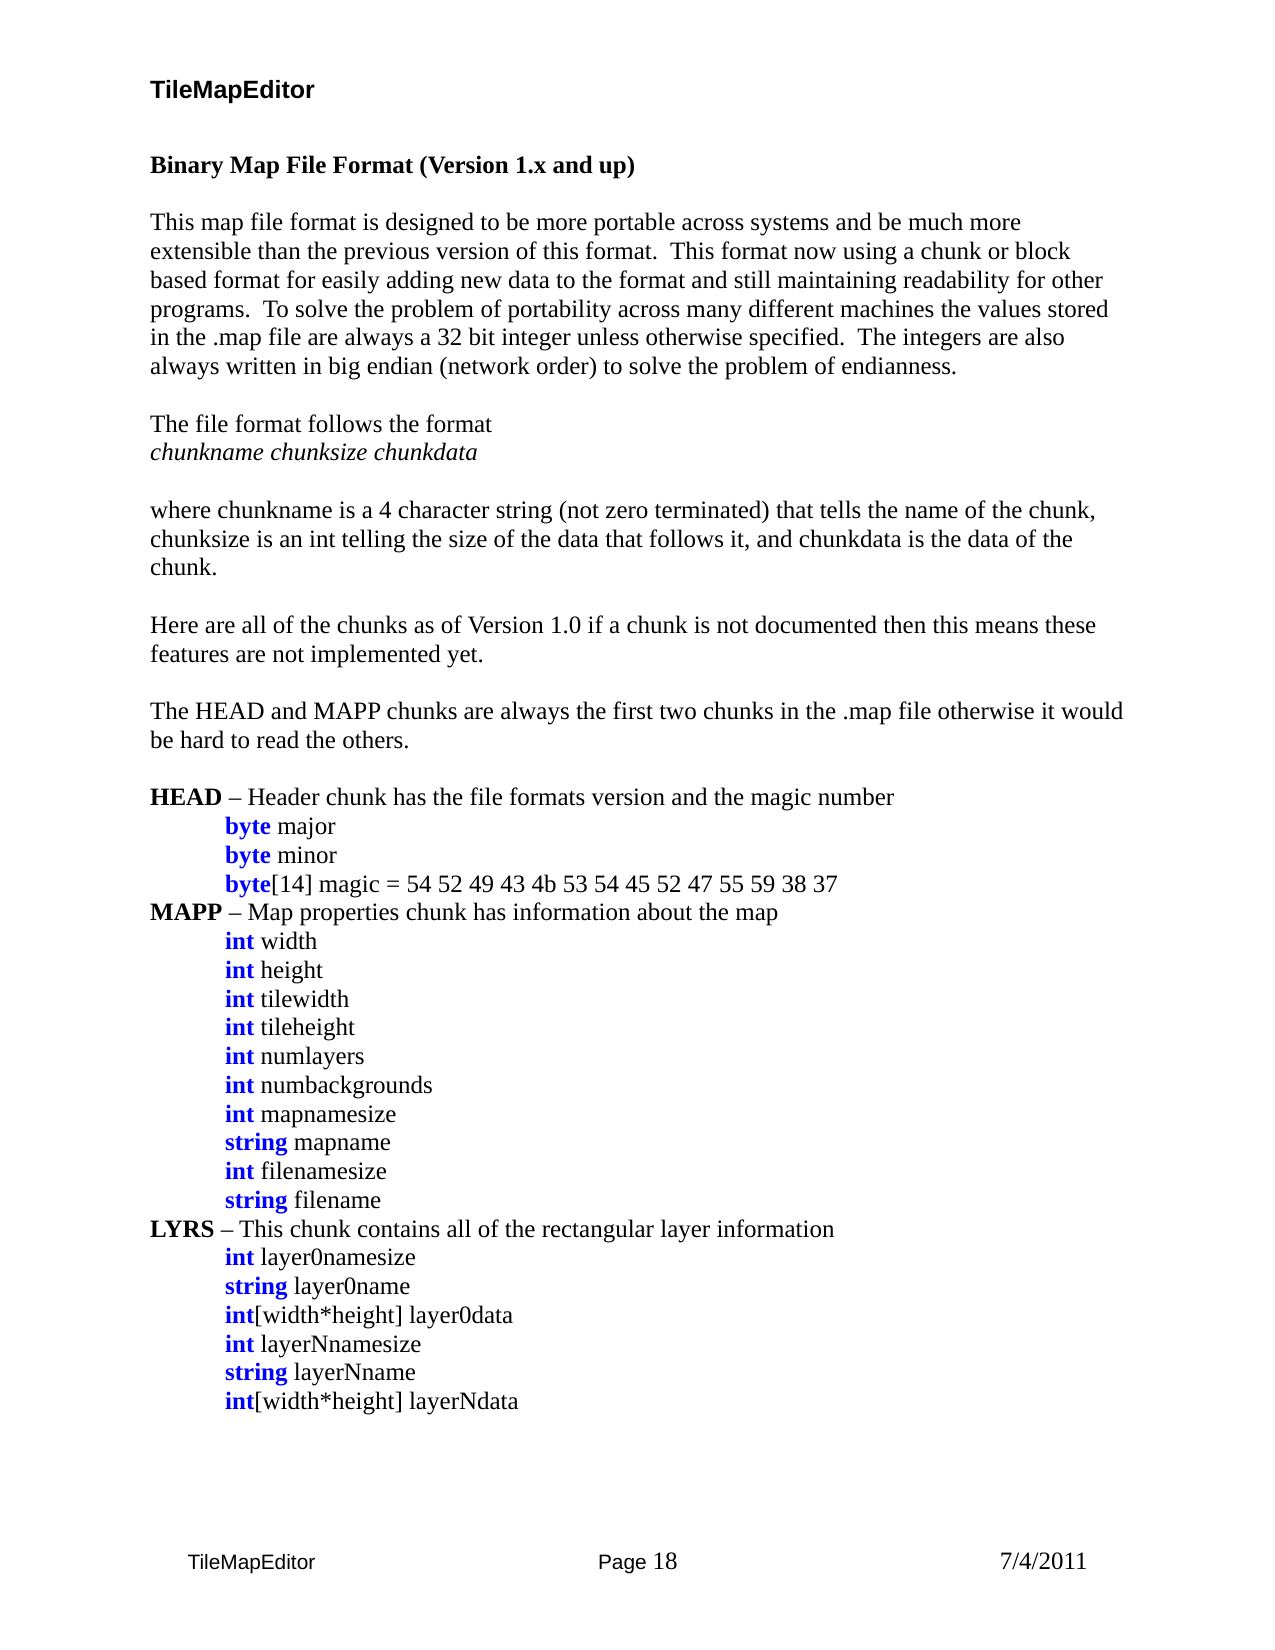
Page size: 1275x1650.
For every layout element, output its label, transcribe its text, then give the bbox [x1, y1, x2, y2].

text Binary Map File Format (Version 1.x and up) [150, 150, 1125, 179]
text string layer0name [150, 1271, 1125, 1300]
text The file format follows the format [150, 409, 1125, 437]
text int width [150, 926, 1125, 955]
text int tilewidth [150, 984, 1125, 1012]
text Here are all of the chunks as of Version 1.0 if a chunk is not documented then this means these features are not implemented yet. [150, 610, 1125, 667]
text byte[14] magic = 54 52 49 43 4b 53 54 45 52 47 55 59 38 37 [150, 869, 1125, 897]
text int filenamesize [150, 1156, 1125, 1185]
text byte major [150, 811, 1125, 840]
text int[width*height] layer0data [150, 1300, 1125, 1329]
text byte minor [150, 840, 1125, 869]
text int layer0namesize [150, 1242, 1125, 1271]
text MAPP – Map properties chunk has information about the map [150, 897, 1125, 926]
text int mapnamesize [150, 1099, 1125, 1127]
text int numlayers [150, 1041, 1125, 1070]
text string layerNname [150, 1357, 1125, 1386]
text int height [150, 955, 1125, 984]
text string filename [150, 1185, 1125, 1214]
text int tileheight [150, 1012, 1125, 1041]
text where chunkname is a 4 character string (not zero terminated) that tells the name of the chunk, chunksize is an int telling the size of the data that follows it, and chunkdata is the data of the chunk. [150, 495, 1125, 581]
text LYRS – This chunk contains all of the rectangular layer information [150, 1214, 1125, 1242]
text The HEAD and MAPP chunks are always the first two chunks in the .map file otherwise it would be hard to read the others. [150, 696, 1125, 754]
text This map file format is designed to be more portable across systems and be much more extensible than the previous version of this format. This format now using a chunk or block based format for easily adding new data to the format and still maintaining readability for other programs. To solve the problem of portability across many different machines the values stored in the .map file are always a 32 bit integer unless otherwise specified. The integers are also always written in big endian (network order) to solve the problem of endianness. [150, 207, 1125, 380]
text int[width*height] layerNdata [150, 1386, 1125, 1415]
text HEAD – Header chunk has the file formats version and the magic number [150, 782, 1125, 811]
text chunkname chunksize chunkdata [150, 437, 1125, 466]
text int numbackgrounds [150, 1070, 1125, 1099]
text int layerNnamesize [150, 1329, 1125, 1357]
text string mapname [150, 1127, 1125, 1156]
